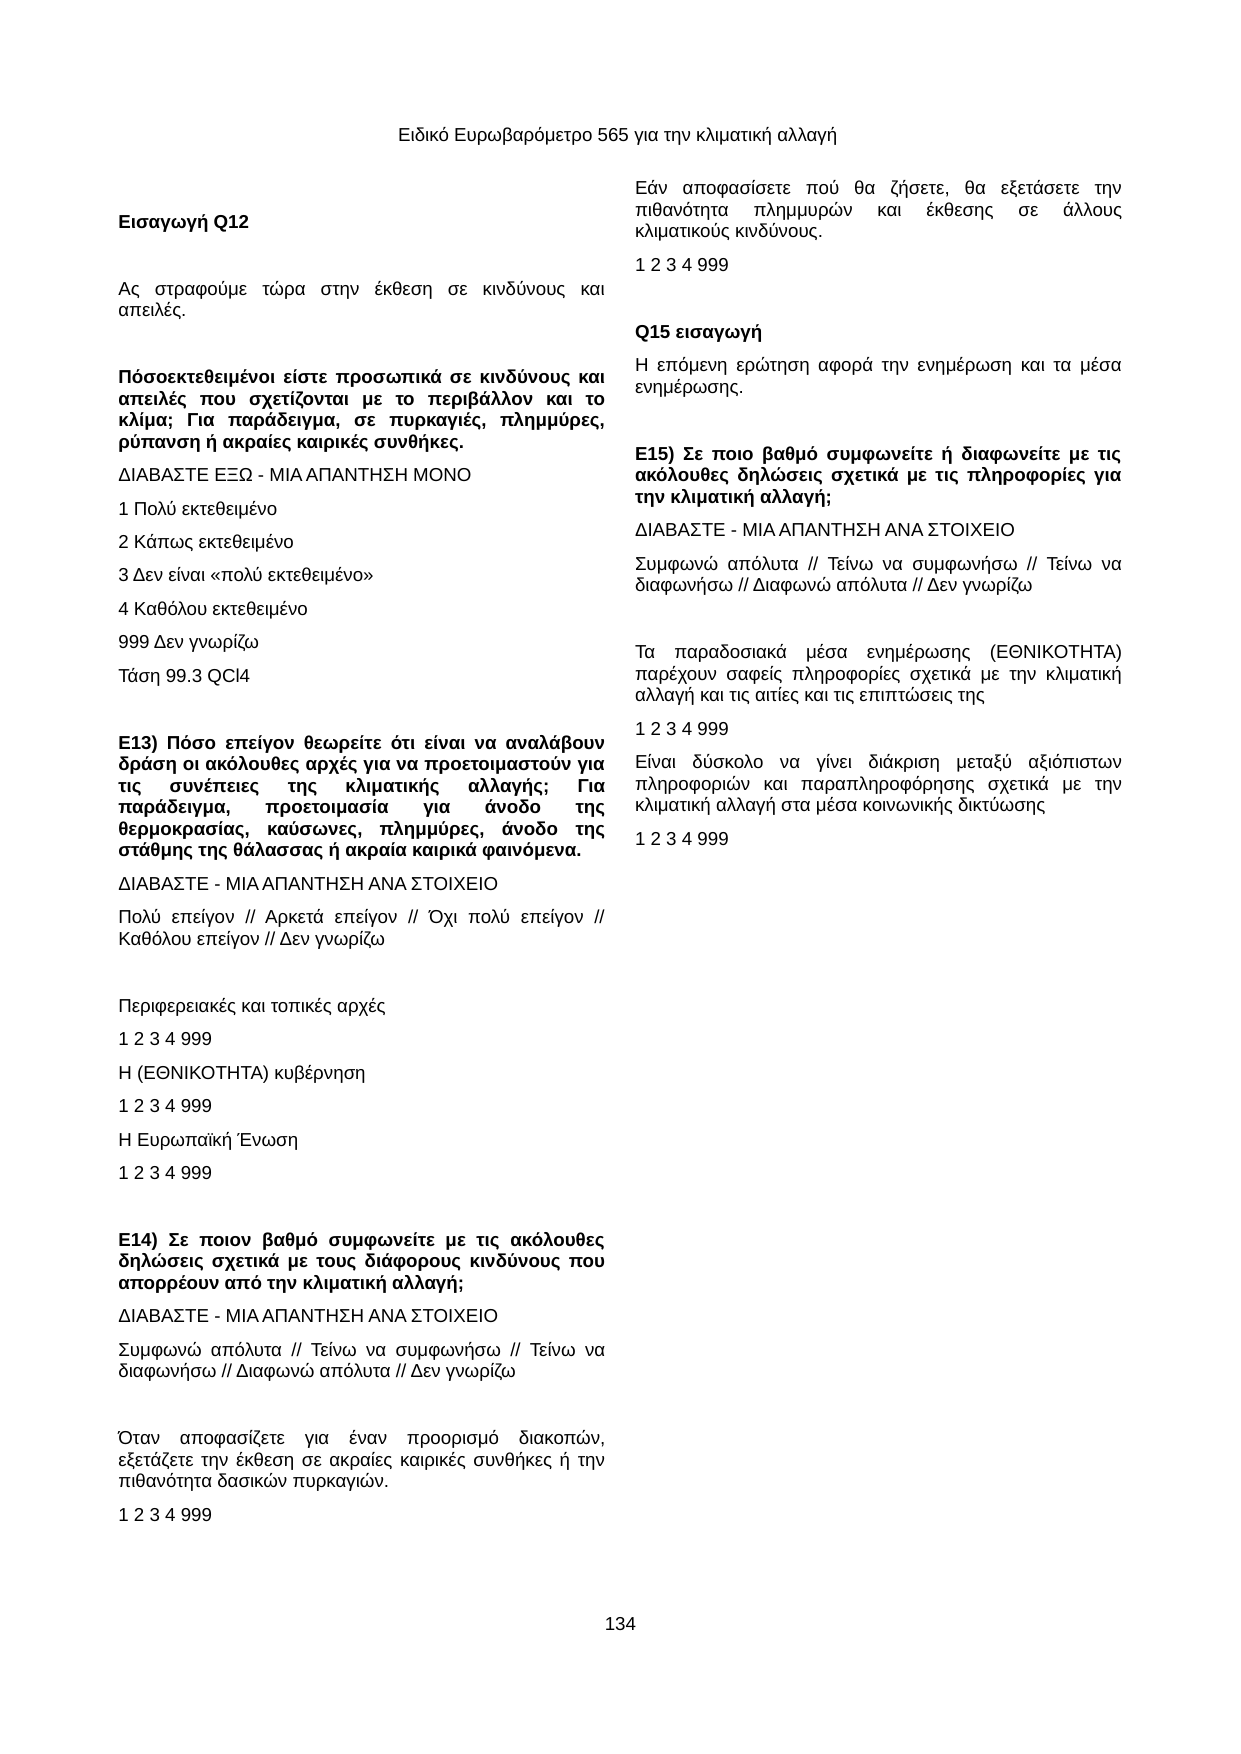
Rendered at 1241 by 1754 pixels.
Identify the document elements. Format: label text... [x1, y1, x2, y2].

text ΔΙΑΒΑΣΤΕ - ΜΙΑ ΑΠΑΝΤΗΣΗ ΑΝΑ ΣΤΟΙΧΕΙΟ [635, 519, 1122, 541]
text Τα παραδοσιακά μέσα ενημέρωσης (ΕΘΝΙΚΟΤΗΤΑ) παρέχουν σαφείς πληροφορίες σχετικά με την κλιματική αλλαγή και τις αιτίες και τις επιπτώσεις της [635, 641, 1122, 706]
text Περιφερειακές και τοπικές αρχές [118, 994, 605, 1016]
text 1 2 3 4 999 [635, 254, 1122, 275]
text 1 2 3 4 999 [118, 1095, 605, 1116]
text Εισαγωγή Q12 [118, 211, 605, 232]
text 2 Κάπως εκτεθειμένο [118, 531, 605, 552]
text 4 Καθόλου εκτεθειμένο [118, 598, 605, 619]
text ΔΙΑΒΑΣΤΕ - ΜΙΑ ΑΠΑΝΤΗΣΗ ΑΝΑ ΣΤΟΙΧΕΙΟ [118, 1305, 605, 1327]
text Η (ΕΘΝΙΚΟΤΗΤΑ) κυβέρνηση [118, 1061, 605, 1083]
text Ε13) Πόσο επείγον θεωρείτε ότι είναι να αναλάβουν δράση οι ακόλουθες αρχές για να προετοιμαστούν για τις συνέπειες της κλιματικής αλλαγής; Για παράδειγμα, προετοιμασία για άνοδο της θερμοκρασίας, καύσωνες, πλημμύρες, άνοδο της στάθμης της θάλασσας ή ακραία καιρικά φαινόμενα. [118, 731, 605, 861]
text 999 Δεν γνωρίζω [118, 631, 605, 653]
text Είναι δύσκολο να γίνει διάκριση μεταξύ αξιόπιστων πληροφοριών και παραπληροφόρησης σχετικά με την κλιματική αλλαγή στα μέσα κοινωνικής δικτύωσης [635, 751, 1122, 816]
text Συμφωνώ απόλυτα // Τείνω να συμφωνήσω // Τείνω να διαφωνήσω // Διαφωνώ απόλυτα // Δεν γνωρίζω [635, 552, 1122, 596]
text Ε14) Σε ποιον βαθμό συμφωνείτε με τις ακόλουθες δηλώσεις σχετικά με τους διάφορους κινδύνους που απορρέουν από την κλιματική αλλαγή; [118, 1229, 605, 1293]
text 1 Πολύ εκτεθειμένο [118, 497, 605, 519]
text Η επόμενη ερώτηση αφορά την ενημέρωση και τα μέσα ενημέρωσης. [635, 354, 1122, 397]
text Όταν αποφασίζετε για έναν προορισμό διακοπών, εξετάζετε την έκθεση σε ακραίες καιρικές συνθήκες ή την πιθανότητα δασικών πυρκαγιών. [118, 1427, 605, 1492]
text Ε15) Σε ποιο βαθμό συμφωνείτε ή διαφωνείτε με τις ακόλουθες δηλώσεις σχετικά με τις πληροφορίες για την κλιματική αλλαγή; [635, 442, 1122, 507]
text Εάν αποφασίσετε πού θα ζήσετε, θα εξετάσετε την πιθανότητα πλημμυρών και έκθεσης σε άλλους κλιματικούς κινδύνους. [635, 177, 1122, 242]
text Q15 εισαγωγή [635, 321, 1122, 342]
text Ας στραφούμε τώρα στην έκθεση σε κινδύνους και απειλές. [118, 277, 605, 321]
text Πόσοεκτεθειμένοι είστε προσωπικά σε κινδύνους και απειλές που σχετίζονται με το περιβάλλον και το κλίμα; Για παράδειγμα, σε πυρκαγιές, πλημμύρες, ρύπανση ή ακραίες καιρικές συνθήκες. [118, 366, 605, 452]
text ΔΙΑΒΑΣΤΕ ΕΞΩ - ΜΙΑ ΑΠΑΝΤΗΣΗ ΜΟΝΟ [118, 464, 605, 486]
text 1 2 3 4 999 [118, 1162, 605, 1183]
text 1 2 3 4 999 [635, 827, 1122, 849]
text Συμφωνώ απόλυτα // Τείνω να συμφωνήσω // Τείνω να διαφωνήσω // Διαφωνώ απόλυτα // Δεν γνωρίζω [118, 1339, 605, 1382]
text 3 Δεν είναι «πολύ εκτεθειμένο» [118, 564, 605, 586]
text Τάση 99.3 QCl4 [118, 664, 605, 686]
text 1 2 3 4 999 [635, 717, 1122, 739]
text 1 2 3 4 999 [118, 1028, 605, 1049]
text Πολύ επείγον // Αρκετά επείγον // Όχι πολύ επείγον // Καθόλου επείγον // Δεν γνωρίζω [118, 906, 605, 949]
text ΔΙΑΒΑΣΤΕ - ΜΙΑ ΑΠΑΝΤΗΣΗ ΑΝΑ ΣΤΟΙΧΕΙΟ [118, 873, 605, 894]
text Η Ευρωπαϊκή Ένωση [118, 1128, 605, 1150]
text 1 2 3 4 999 [118, 1504, 605, 1525]
